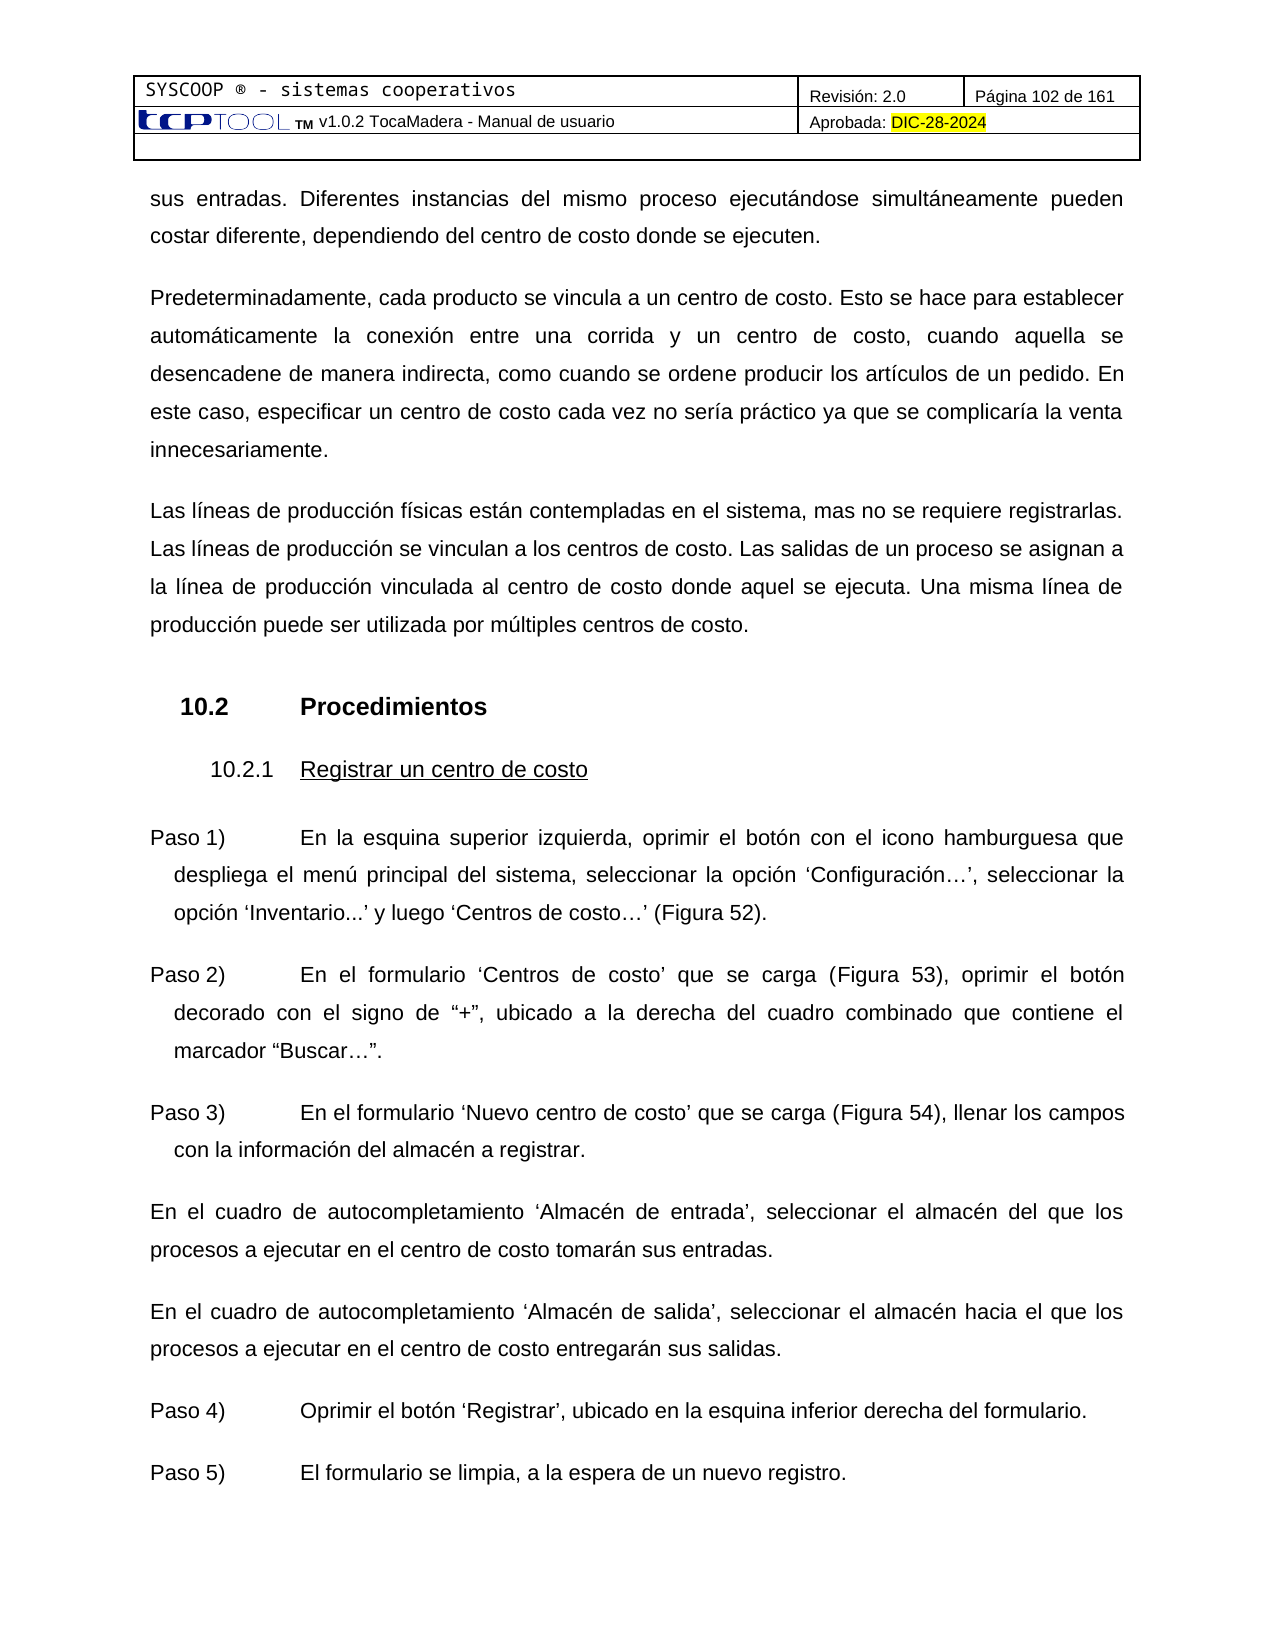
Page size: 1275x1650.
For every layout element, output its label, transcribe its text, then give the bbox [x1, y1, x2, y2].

subtitle Registrar un centro de costo [210, 756, 1125, 783]
text En el cuadro de autocompletamiento ‘Almacén de entrada’, seleccionar el almacén del que los procesos a ejecutar en el centro de costo tomarán sus entradas. [150, 1199, 1125, 1262]
picture [138, 110, 290, 130]
text sus entradas. Diferentes instancias del mismo proceso ejecutándose simultáneamente pueden costar diferente, dependiendo del centro de costo donde se ejecuten. [150, 186, 1125, 249]
subtitle Procedimientos [180, 691, 1125, 720]
list En el formulario ‘Nuevo centro de costo’ que se carga (Figura 54), llenar los campos con la información del almacén a registrar. [150, 1099, 1125, 1162]
list En el formulario ‘Centros de costo’ que se carga (Figura 53), oprimir el botón decorado con el signo de “+”, ubicado a la derecha del cuadro combinado que contiene el marcador “Buscar…”. [150, 962, 1125, 1063]
text En el cuadro de autocompletamiento ‘Almacén de salida’, seleccionar el almacén hacia el que los procesos a ejecutar en el centro de costo entregarán sus salidas. [150, 1298, 1125, 1362]
text Las líneas de producción físicas están contempladas en el sistema, mas no se requiere registrarlas. Las líneas de producción se vinculan a los centros de costo. Las salidas de un proceso se asignan a la línea de producción vinculada al centro de costo donde aquel se ejecuta. Una misma línea de producción puede ser utilizada por múltiples centros de costo. [150, 498, 1125, 637]
list En la esquina superior izquierda, oprimir el botón con el icono hamburguesa que despliega el menú principal del sistema, seleccionar la opción ‘Configuración…’, seleccionar la opción ‘Inventario...’ y luego ‘Centros de costo…’ (Figura 52). [150, 824, 1125, 925]
list El formulario se limpia, a la espera de un nuevo registro. [150, 1460, 1125, 1485]
text Predeterminadamente, cada producto se vincula a un centro de costo. Esto se hace para establecer automáticamente la conexión entre una corrida y un centro de costo, cuando aquella se desencadene de manera indirecta, como cuando se ordene producir los artículos de un pedido. En este caso, especificar un centro de costo cada vez no sería práctico ya que se complicaría la venta innecesariamente. [150, 285, 1125, 462]
list Oprimir el botón ‘Registrar’, ubicado en la esquina inferior derecha del formulario. [150, 1398, 1125, 1423]
